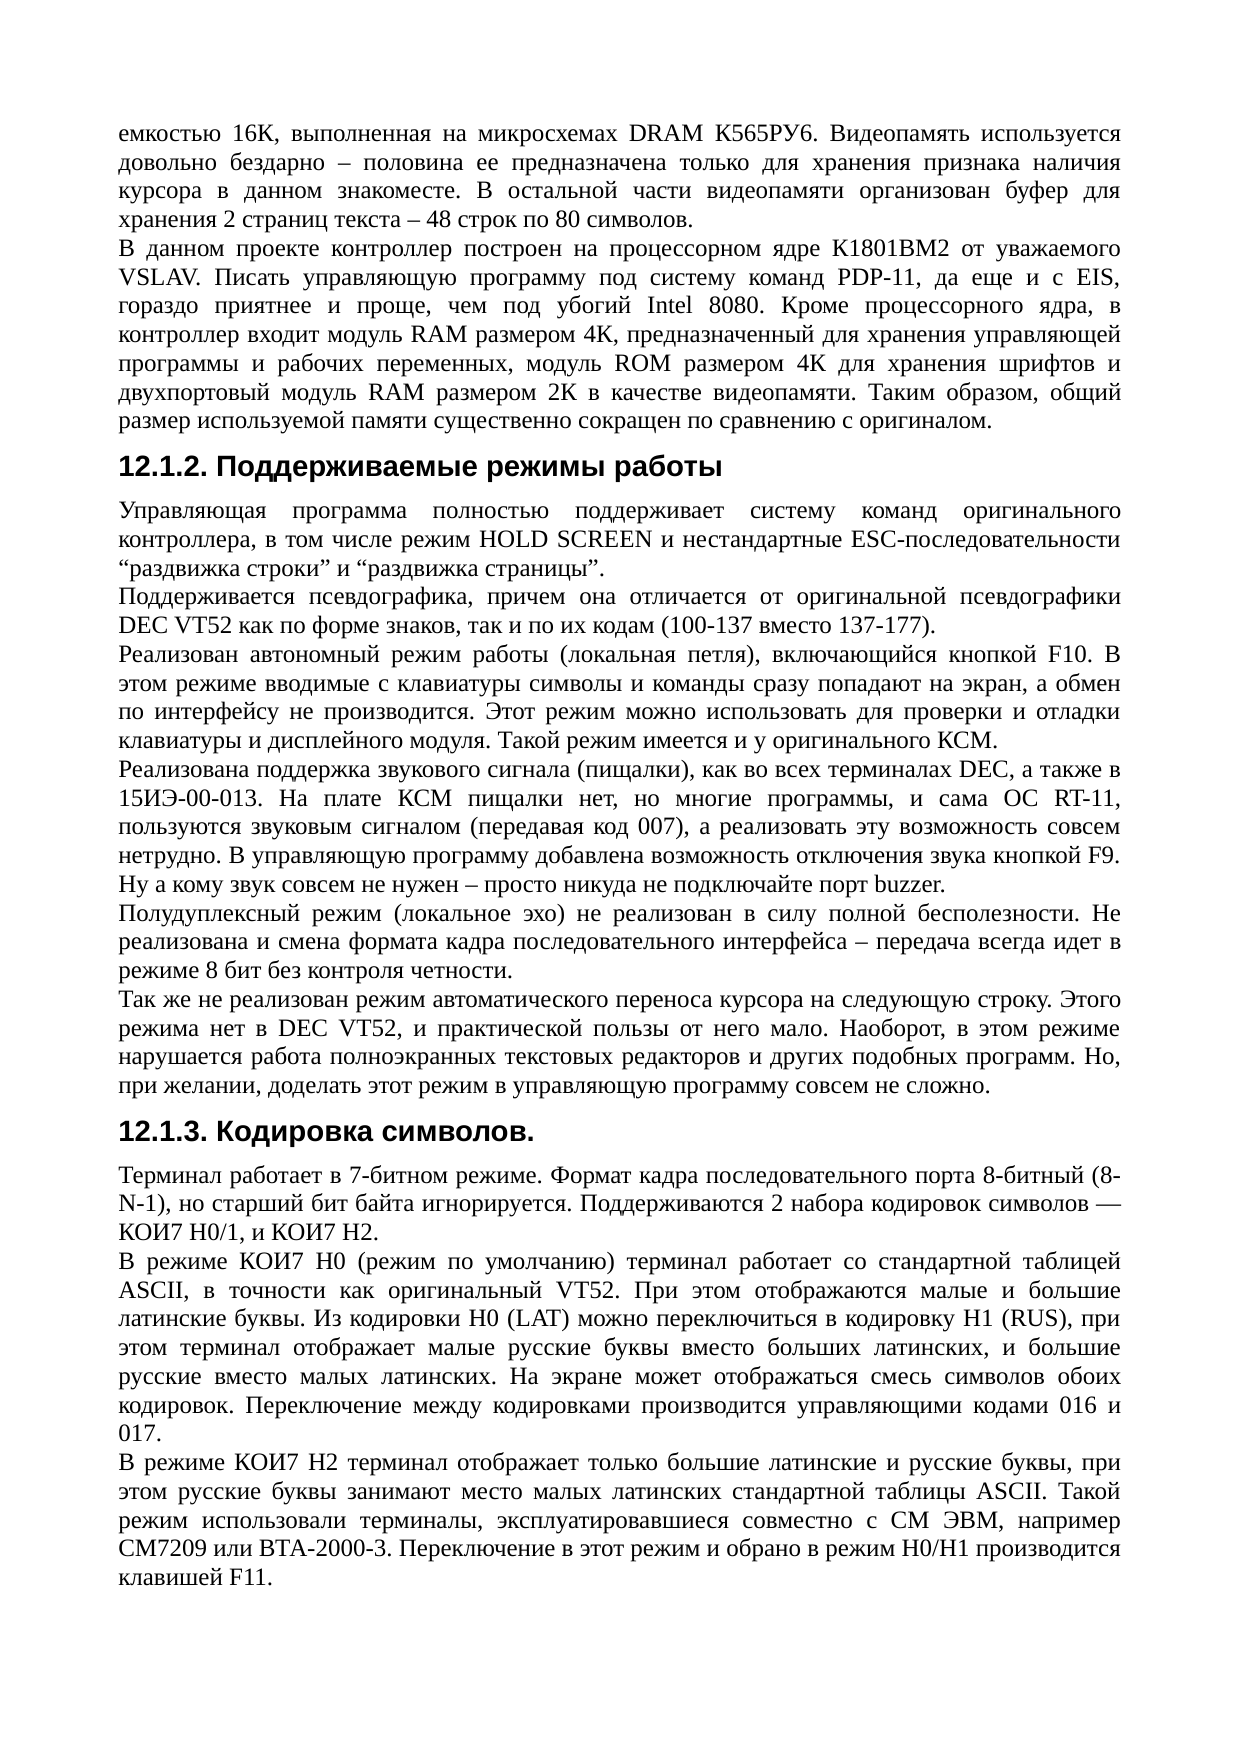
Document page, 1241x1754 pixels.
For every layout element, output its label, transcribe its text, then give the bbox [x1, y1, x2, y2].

text Поддерживается псевдографика, причем она отличается от оригинальной псевдографики DEC VT52 как по форме знаков, так и по их кодам (100-137 вместо 137-177). [118, 581, 1122, 639]
text Полудуплексный режим (локальное эхо) не реализован в силу полной бесполезности. Не реализована и смена формата кадра последовательного интерфейса – передача всегда идет в режиме 8 бит без контроля четности. [118, 898, 1122, 984]
text Реализован автономный режим работы (локальная петля), включающийся кнопкой F10. В этом режиме вводимые с клавиатуры символы и команды сразу попадают на экран, а обмен по интерфейсу не производится. Этот режим можно использовать для проверки и отладки клавиатуры и дисплейного модуля. Такой режим имеется и у оригинального КСМ. [118, 639, 1122, 754]
text В режиме КОИ7 Н2 терминал отображает только большие латинские и русские буквы, при этом русские буквы занимают место малых латинских стандартной таблицы ASCII. Такой режим использовали терминалы, эксплуатировавшиеся совместно с СМ ЭВМ, например СМ7209 или ВТА-2000-3. Переключение в этот режим и обрано в режим Н0/Н1 производится клавишей F11. [118, 1447, 1122, 1591]
text Так же не реализован режим автоматического переноса курсора на следующую строку. Этого режима нет в DEC VT52, и практической пользы от него мало. Наоборот, в этом режиме нарушается работа полноэкранных текстовых редакторов и других подобных программ. Но, при желании, доделать этот режим в управляющую программу совсем не сложно. [118, 984, 1122, 1099]
text емкостью 16К, выполненная на микросхемах DRAM К565РУ6. Видеопамять используется довольно бездарно – половина ее предназначена только для хранения признака наличия курсора в данном знакоместе. В остальной части видеопамяти организован буфер для хранения 2 страниц текста – 48 строк по 80 символов. [118, 118, 1122, 233]
text В режиме КОИ7 Н0 (режим по умолчанию) терминал работает со стандартной таблицей ASCII, в точности как оригинальный VT52. При этом отображаются малые и большие латинские буквы. Из кодировки Н0 (LAT) можно переключиться в кодировку Н1 (RUS), при этом терминал отображает малые русские буквы вместо больших латинских, и большие русские вместо малых латинских. На экране может отображаться смесь символов обоих кодировок. Переключение между кодировками производится управляющими кодами 016 и 017. [118, 1246, 1122, 1447]
text Реализована поддержка звукового сигнала (пищалки), как во всех терминалах DEC, а также в 15ИЭ-00-013. На плате КСМ пищалки нет, но многие программы, и сама ОС RT-11, пользуются звуковым сигналом (передавая код 007), а реализовать эту возможность совсем нетрудно. В управляющую программу добавлена возможность отключения звука кнопкой F9. Ну а кому звук совсем не нужен – просто никуда не подключайте порт buzzer. [118, 754, 1122, 898]
text Управляющая программа полностью поддерживает систему команд оригинального контроллера, в том числе режим HOLD SCREEN и нестандартные ESC-последовательности “раздвижка строки” и “раздвижка страницы”. [118, 495, 1122, 581]
text Терминал работает в 7-битном режиме. Формат кадра последовательного порта 8-битный (8-N-1), но старший бит байта игнорируется. Поддерживаются 2 набора кодировок символов — КОИ7 Н0/1, и КОИ7 Н2. [118, 1160, 1122, 1246]
subtitle 12.1.3. Кодировка символов. [118, 1113, 1122, 1147]
text В данном проекте контроллер построен на процессорном ядре К1801ВМ2 от уважаемого VSLAV. Писать управляющую программу под систему команд PDP-11, да еще и с EIS, гораздо приятнее и проще, чем под убогий Intel 8080. Кроме процессорного ядра, в контроллер входит модуль RAM размером 4К, предназначенный для хранения управляющей программы и рабочих переменных, модуль ROM размером 4К для хранения шрифтов и двухпортовый модуль RAM размером 2К в качестве видеопамяти. Таким образом, общий размер используемой памяти существенно сокращен по сравнению с оригиналом. [118, 233, 1122, 434]
subtitle 12.1.2. Поддерживаемые режимы работы [118, 449, 1122, 483]
